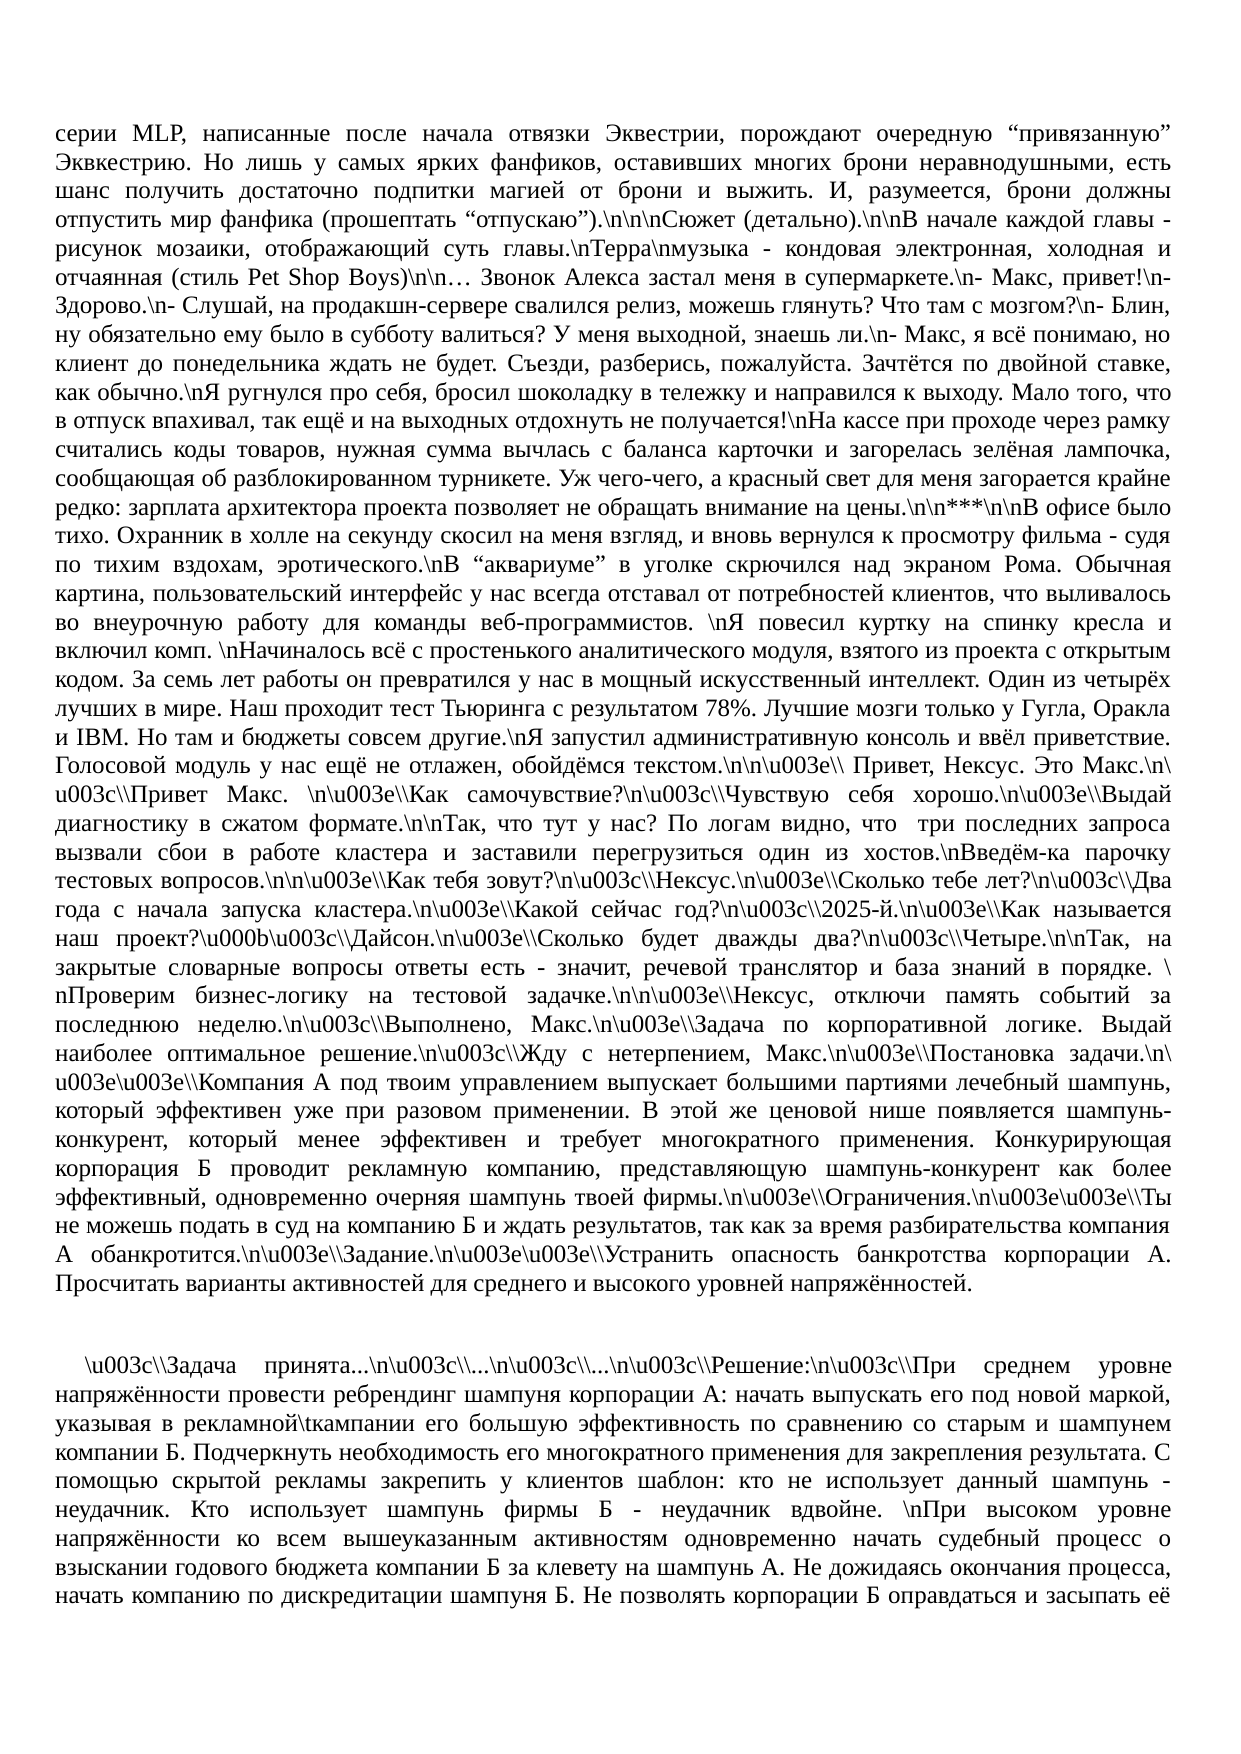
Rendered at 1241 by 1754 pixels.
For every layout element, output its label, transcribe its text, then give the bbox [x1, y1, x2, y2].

text \u003c\\Задача принята...\n\u003c\\...\n\u003c\\...\n\u003c\\Решение:\n\u003c\\При среднем уровне напряжённости провести ребрендинг шампуня корпорации А: начать выпускать его под новой маркой, указывая в рекламной\tкампании его большую эффективность по сравнению со старым и шампунем компании Б. Подчеркнуть необходимость его многократного применения для закрепления результата. С помощью скрытой рекламы закрепить у клиентов шаблон: кто не использует данный шампунь - неудачник. Кто использует шампунь фирмы Б - неудачник вдвойне. \nПри высоком уровне напряжённости ко всем вышеуказанным активностям одновременно начать судебный процесс о взыскании годового бюджета компании Б за клевету на шампунь А. Не дожидаясь окончания процесса, начать компанию по дискредитации шампуня Б. Не позволять корпорации Б оправдаться и засыпать её [55, 1351, 1172, 1609]
text серии MLP, написанные после начала отвязки Эквестрии, порождают очередную “привязанную” Эквкестрию. Но лишь у самых ярких фанфиков, оставивших многих брони неравнодушными, есть шанс получить достаточно подпитки магией от брони и выжить. И, разумеется, брони должны отпустить мир фанфика (прошептать “отпускаю”).\n\n\nСюжет (детально).\n\nВ начале каждой главы - рисунок мозаики, отображающий суть главы.\nТерра\nмузыка - кондовая электронная, холодная и отчаянная (стиль Pet Shop Boys)\n\n… Звонок Алекса застал меня в супермаркете.\n- Макс, привет!\n- Здорово.\n- Слушай, на продакшн-сервере свалился релиз, можешь глянуть? Что там с мозгом?\n- Блин, ну обязательно ему было в субботу валиться? У меня выходной, знаешь ли.\n- Макс, я всё понимаю, но клиент до понедельника ждать не будет. Съезди, разберись, пожалуйста. Зачтётся по двойной ставке, как обычно.\nЯ ругнулся про себя, бросил шоколадку в тележку и направился к выходу. Мало того, что в отпуск впахивал, так ещё и на выходных отдохнуть не получается!\nНа кассе при проходе через рамку считались коды товаров, нужная сумма вычлась с баланса карточки и загорелась зелёная лампочка, сообщающая об разблокированном турникете. Уж чего-чего, а красный свет для меня загорается крайне редко: зарплата архитектора проекта позволяет не обращать внимание на цены.\n\n***\n\nВ офисе было тихо. Охранник в холле на секунду скосил на меня взгляд, и вновь вернулся к просмотру фильма - судя по тихим вздохам, эротического.\nВ “аквариуме” в уголке скрючился над экраном Рома. Обычная картина, пользовательский интерфейс у нас всегда отставал от потребностей клиентов, что выливалось во внеурочную работу для команды веб-программистов. \nЯ повесил куртку на спинку кресла и включил комп. \nНачиналось всё с простенького аналитического модуля, взятого из проекта с открытым кодом. За семь лет работы он превратился у нас в мощный искусственный интеллект. Один из четырёх лучших в мире. Наш проходит тест Тьюринга с результатом 78%. Лучшие мозги только у Гугла, Оракла и IBM. Но там и бюджеты совсем другие.\nЯ запустил административную консоль и ввёл приветствие. Голосовой модуль у нас ещё не отлажен, обойдёмся текстом.\n\n\u003e\\ Привет, Нексус. Это Макс.\n\u003c\\Привет Макс. \n\u003e\\Как самочувствие?\n\u003c\\Чувствую себя хорошо.\n\u003e\\Выдай диагностику в сжатом формате.\n\nТак, что тут у нас? По логам видно, что три последних запроса вызвали сбои в работе кластера и заставили перегрузиться один из хостов.\nВведём-ка парочку тестовых вопросов.\n\n\u003e\\Как тебя зовут?\n\u003c\\Нексус.\n\u003e\\Сколько тебе лет?\n\u003c\\Два года с начала запуска кластера.\n\u003e\\Какой сейчас год?\n\u003c\\2025-й.\n\u003e\\Как называется наш проект?\u000b\u003c\\Дайсон.\n\u003e\\Сколько будет дважды два?\n\u003c\\Четыре.\n\nТак, на закрытые словарные вопросы ответы есть - значит, речевой транслятор и база знаний в порядке. \nПроверим бизнес-логику на тестовой задачке.\n\n\u003e\\Нексус, отключи память событий за последнюю неделю.\n\u003c\\Выполнено, Макс.\n\u003e\\Задача по корпоративной логике. Выдай наиболее оптимальное решение.\n\u003c\\Жду с нетерпением, Макс.\n\u003e\\Постановка задачи.\n\u003e\u003e\\Компания А под твоим управлением выпускает большими партиями лечебный шампунь, который эффективен уже при разовом применении. В этой же ценовой нише появляется шампунь-конкурент, который менее эффективен и требует многократного применения. Конкурирующая корпорация Б проводит рекламную компанию, представляющую шампунь-конкурент как более эффективный, одновременно очерняя шампунь твоей фирмы.\n\u003e\\Ограничения.\n\u003e\u003e\\Ты не можешь подать в суд на компанию Б и ждать результатов, так как за время разбирательства компания А обанкротится.\n\u003e\\Задание.\n\u003e\u003e\\Устранить опасность банкротства корпорации А. Просчитать варианты активностей для среднего и высокого уровней напряжённостей. [55, 118, 1172, 1297]
